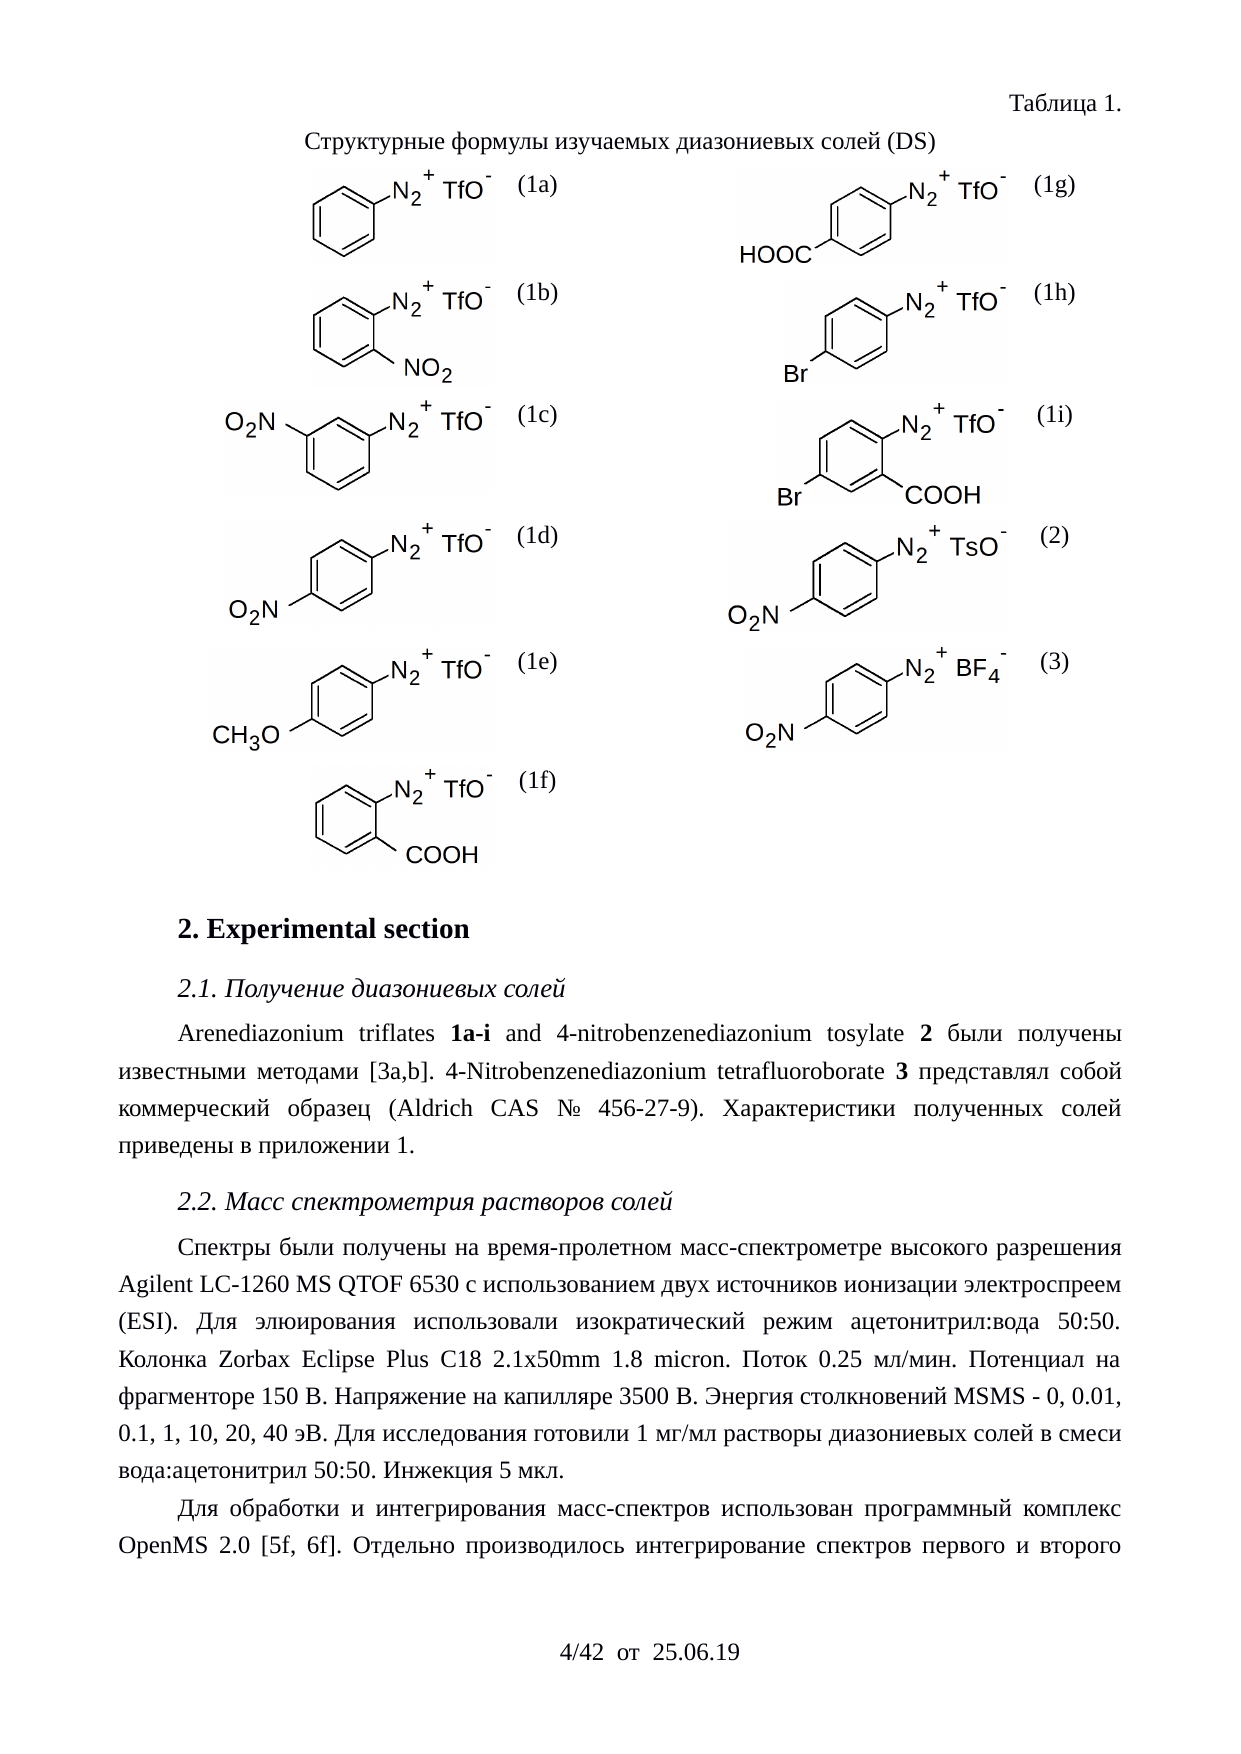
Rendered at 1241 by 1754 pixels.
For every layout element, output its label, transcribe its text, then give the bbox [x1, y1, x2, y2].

picture [309, 764, 494, 869]
table_cell (1h) [1014, 272, 1096, 393]
table_cell (2) [1014, 515, 1096, 640]
table_cell (1d) [499, 515, 576, 640]
text Структурные формулы изучаемых диазониевых солей (DS) [118, 126, 1122, 154]
table_header [576, 163, 1014, 272]
text Arenediazonium triflates 1a-i and 4-nitrobenzenediazonium tosylate 2 были получены известными методами [3a,b]. 4-Nitrobenzenediazonium tetrafluoroborate 3 представлял собой коммерческий образец (Aldrich CAS № 456-27-9). Характеристики полученных солей приведены в приложении 1. [118, 1018, 1122, 1159]
text Таблица 1. [118, 88, 1122, 117]
picture [307, 168, 494, 263]
text Для обработки и интегрирования масс-спектров использован программный комплекс OpenMS 2.0 [5f, 6f]. Отдельно производилось интегрирование спектров первого и второго [118, 1493, 1122, 1559]
table_cell [576, 640, 1014, 759]
table_cell [576, 393, 1014, 514]
table_cell (1i) [1014, 393, 1096, 514]
picture [738, 168, 1008, 266]
picture [775, 398, 1008, 509]
picture [309, 277, 494, 388]
table_cell [145, 272, 499, 393]
text Спектры были получены на время-пролетном масс-спектрометре высокого разрешения Agilent LC-1260 MS QTOF 6530 c использованием двух источников ионизации электроспреем (ESI). Для элюирования использовали изократический режим ацетонитрил:вода 50:50. Колонка Zorbax Eclipse Plus C18 2.1x50mm 1.8 micron. Поток 0.25 мл/мин. Потенциал на фрагменторе 150 В. Напряжение на капилляре 3500 В. Энергия столкновений MSMS - 0, 0.01, 0.1, 1, 10, 20, 40 эВ. Для исследования готовили 1 мг/мл растворы диазониевых солей в смеси вода:ацетонитрил 50:50. Инжекция 5 мкл. [118, 1232, 1122, 1484]
subtitle 2.2. Масс спектрометрия растворов солей [177, 1185, 1122, 1217]
picture [226, 520, 494, 629]
picture [782, 277, 1008, 387]
picture [725, 520, 1008, 635]
table_cell [145, 393, 499, 514]
subtitle 2.1. Получение диазониевых солей [177, 972, 1122, 1003]
table_cell (1f) [499, 759, 576, 874]
table_cell (1c) [499, 393, 576, 514]
table_cell (1e) [499, 640, 576, 759]
table_cell [145, 515, 499, 640]
picture [210, 646, 494, 754]
table_cell (1b) [499, 272, 576, 393]
table_cell [145, 759, 499, 874]
table_header (1a) [499, 163, 576, 272]
table_cell [145, 640, 499, 759]
subtitle 2. Experimental section [177, 911, 1122, 944]
table_cell [576, 759, 1014, 874]
picture [221, 398, 494, 494]
table_cell [1014, 759, 1096, 874]
table_cell (3) [1014, 640, 1096, 759]
picture [744, 646, 1008, 751]
table_cell [576, 272, 1014, 393]
table_header [145, 163, 499, 272]
table_cell [576, 515, 1014, 640]
table_header (1g) [1014, 163, 1096, 272]
